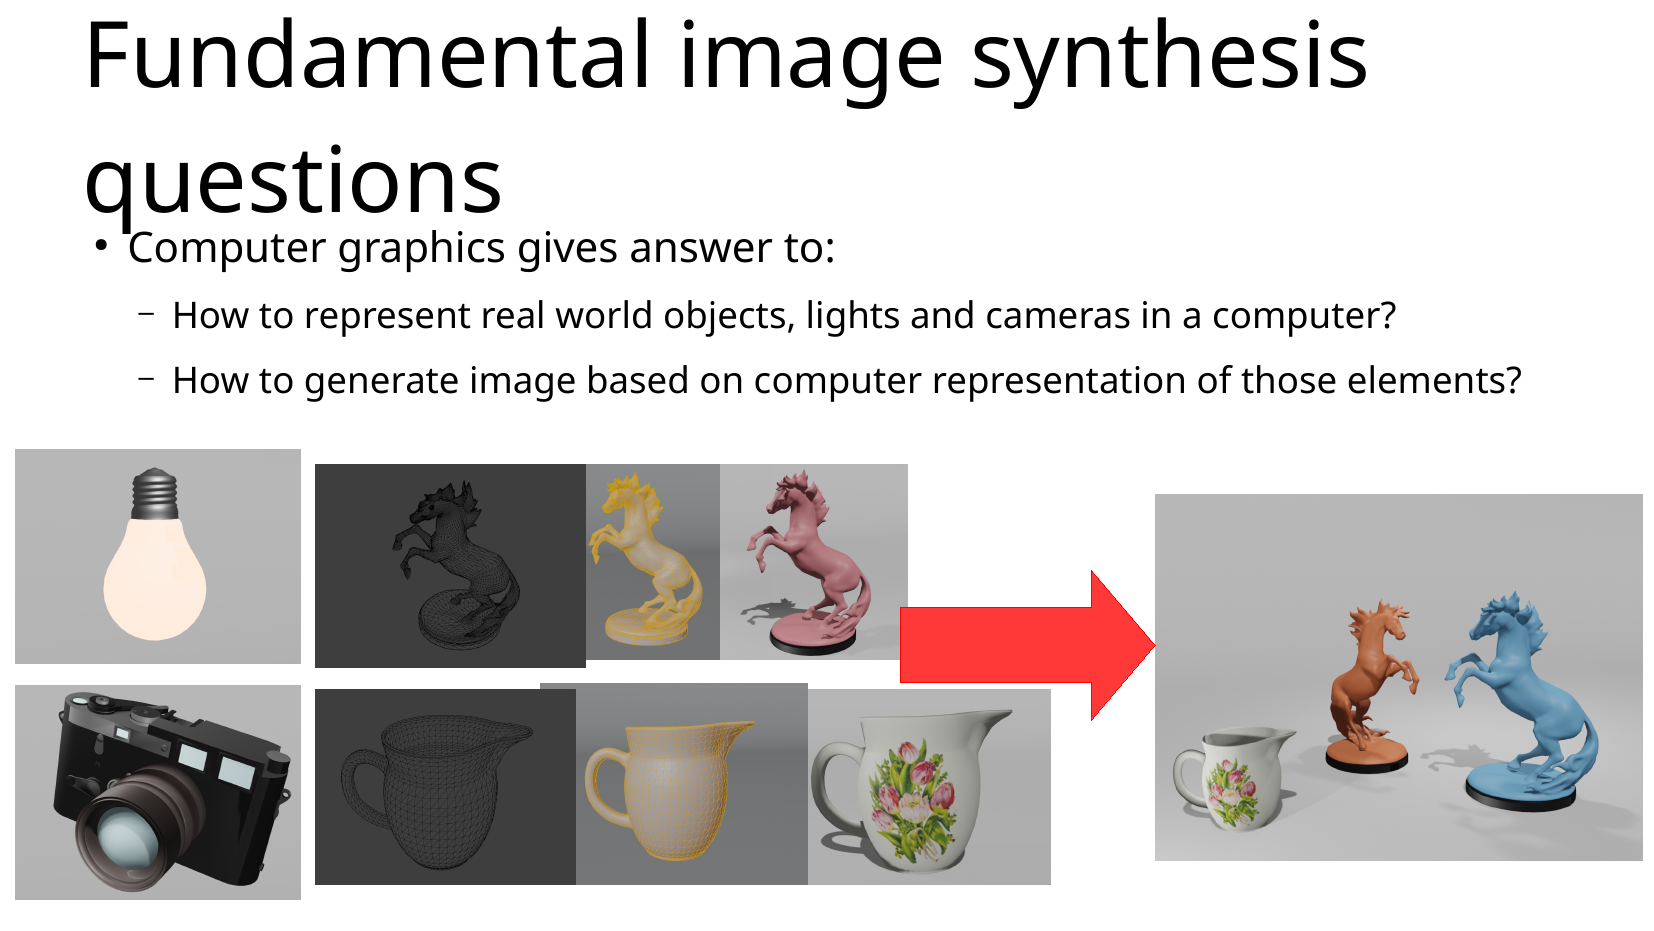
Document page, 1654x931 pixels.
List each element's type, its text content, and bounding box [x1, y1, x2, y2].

picture [15, 449, 301, 664]
text_box [900, 570, 1156, 721]
list Computer graphics gives answer to: How to represent real world objects, lights and cameras in a computer? How to generate image based on computer representation of those elements? [82, 217, 1571, 406]
picture [315, 464, 908, 668]
picture [15, 685, 301, 900]
title Fundamental image synthesis questions [82, 37, 1571, 193]
picture [1155, 494, 1643, 861]
picture [315, 683, 1051, 886]
